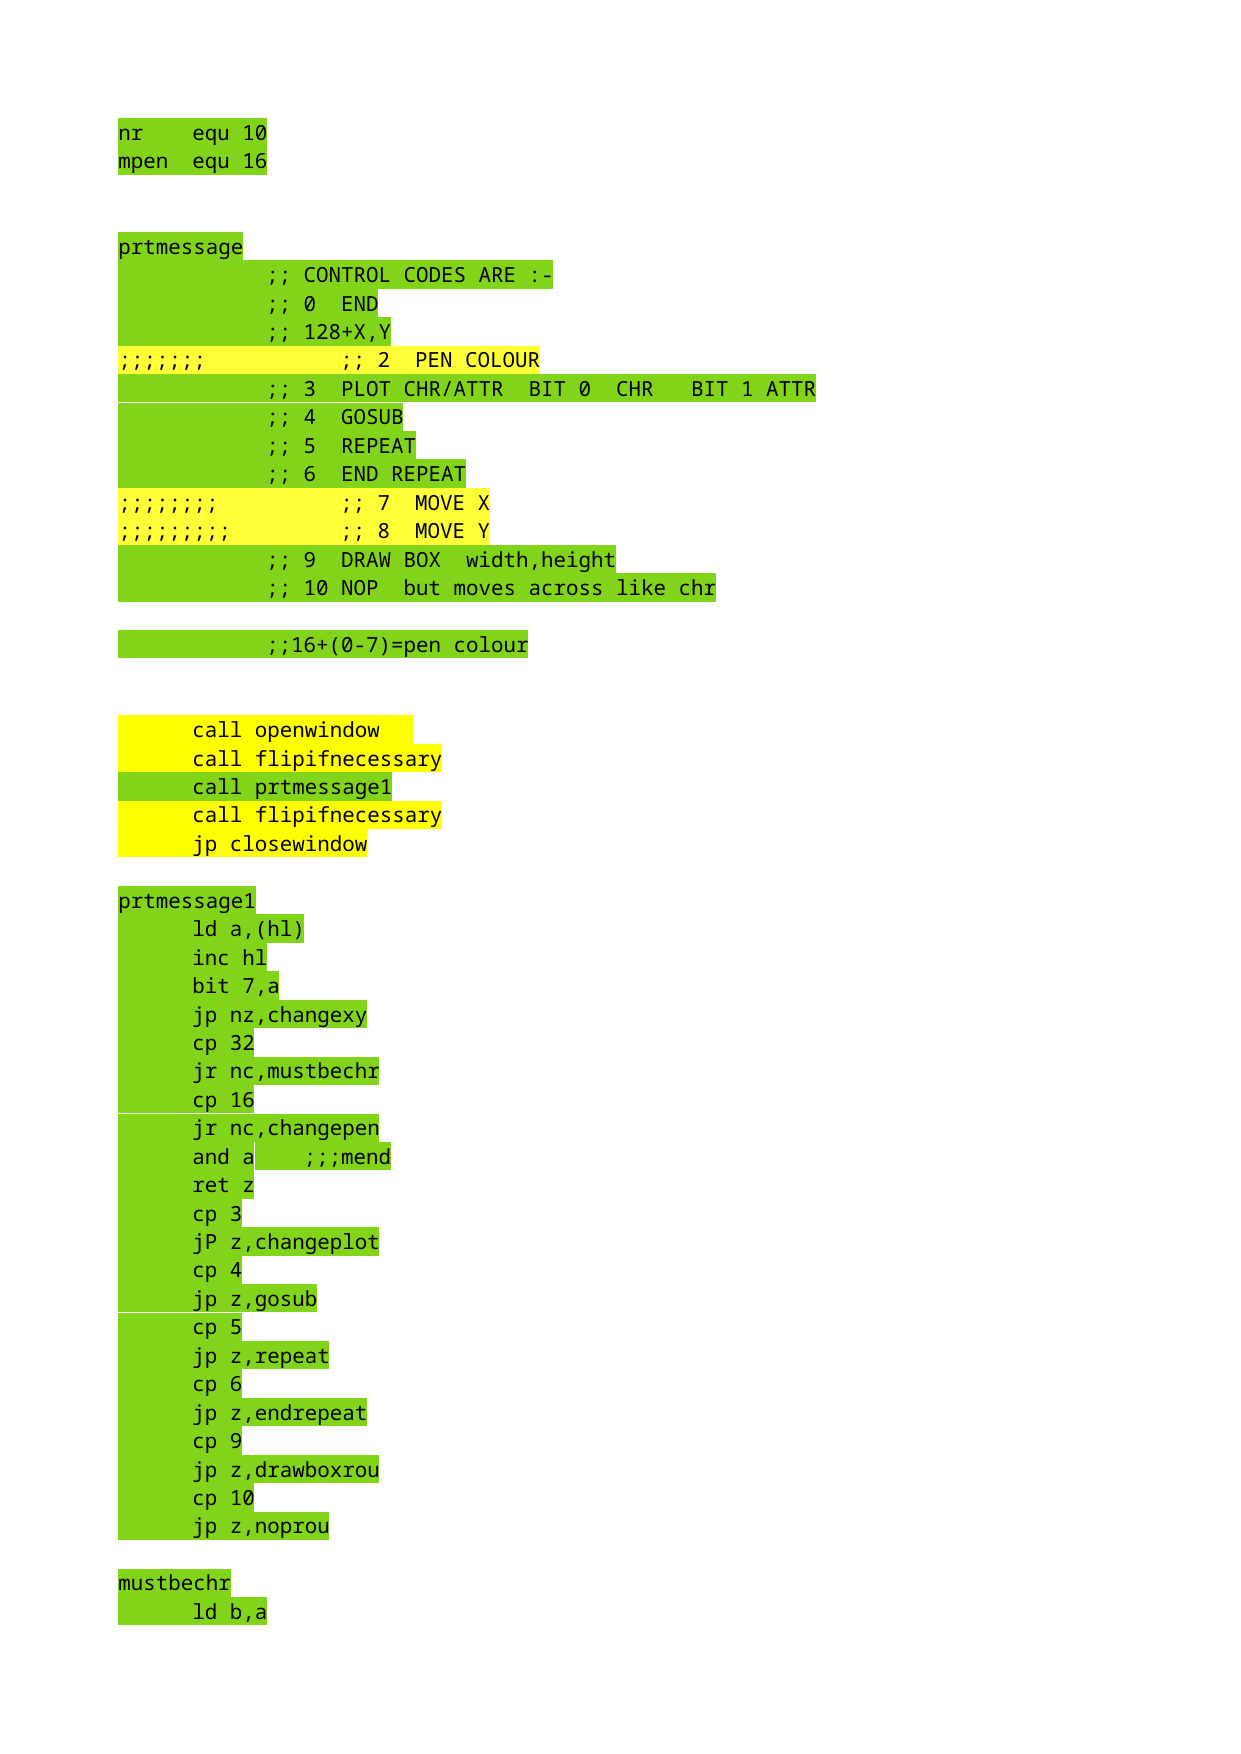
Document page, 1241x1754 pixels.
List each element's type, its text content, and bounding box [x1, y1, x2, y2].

text jp z,endrepeat [118, 1398, 1122, 1426]
text jp z,gosub [118, 1284, 1122, 1312]
text ;; 10 NOP but moves across like chr [118, 573, 1122, 602]
text prtmessage [118, 232, 1122, 260]
text cp 5 [118, 1312, 1122, 1341]
text bit 7,a [118, 971, 1122, 1000]
text jp z,noprou [118, 1512, 1122, 1540]
text ;; 0 END [118, 289, 1122, 317]
text jP z,changeplot [118, 1227, 1122, 1256]
text jp z,repeat [118, 1341, 1122, 1369]
text ;; 5 REPEAT [118, 431, 1122, 459]
text cp 32 [118, 1028, 1122, 1057]
text mustbechr [118, 1568, 1122, 1597]
text jp z,drawboxrou [118, 1455, 1122, 1483]
text ;; 4 GOSUB [118, 402, 1122, 431]
text prtmessage1 [118, 886, 1122, 914]
text mpen equ 16 [118, 147, 1122, 175]
text cp 6 [118, 1369, 1122, 1398]
text ;;;;;;; ;; 2 PEN COLOUR [118, 346, 1122, 374]
text cp 9 [118, 1426, 1122, 1455]
text ld a,(hl) [118, 914, 1122, 943]
text call prtmessage1 [118, 772, 1122, 801]
text ;; 9 DRAW BOX width,height [118, 545, 1122, 573]
text inc hl [118, 943, 1122, 971]
text jr nc,mustbechr [118, 1057, 1122, 1085]
text ;;;;;;;; ;; 7 MOVE X [118, 488, 1122, 516]
text ld b,a [118, 1597, 1122, 1625]
text ;; 128+X,Y [118, 317, 1122, 346]
text cp 16 [118, 1085, 1122, 1113]
text ;;16+(0-7)=pen colour [118, 630, 1122, 658]
text cp 4 [118, 1256, 1122, 1284]
text jp closewindow [118, 829, 1122, 857]
text ret z [118, 1170, 1122, 1199]
text ;; 3 PLOT CHR/ATTR BIT 0 CHR BIT 1 ATTR [118, 374, 1122, 402]
text ;;;;;;;;; ;; 8 MOVE Y [118, 516, 1122, 545]
text and a ;;;mend [118, 1142, 1122, 1170]
text cp 10 [118, 1483, 1122, 1512]
text cp 3 [118, 1199, 1122, 1227]
text nr equ 10 [118, 118, 1122, 147]
text ;; CONTROL CODES ARE :- [118, 260, 1122, 289]
text jp nz,changexy [118, 1000, 1122, 1028]
text ;; 6 END REPEAT [118, 459, 1122, 488]
text call flipifnecessary [118, 744, 1122, 772]
text jr nc,changepen [118, 1113, 1122, 1142]
text call flipifnecessary [118, 801, 1122, 829]
text call openwindow [118, 715, 1122, 744]
